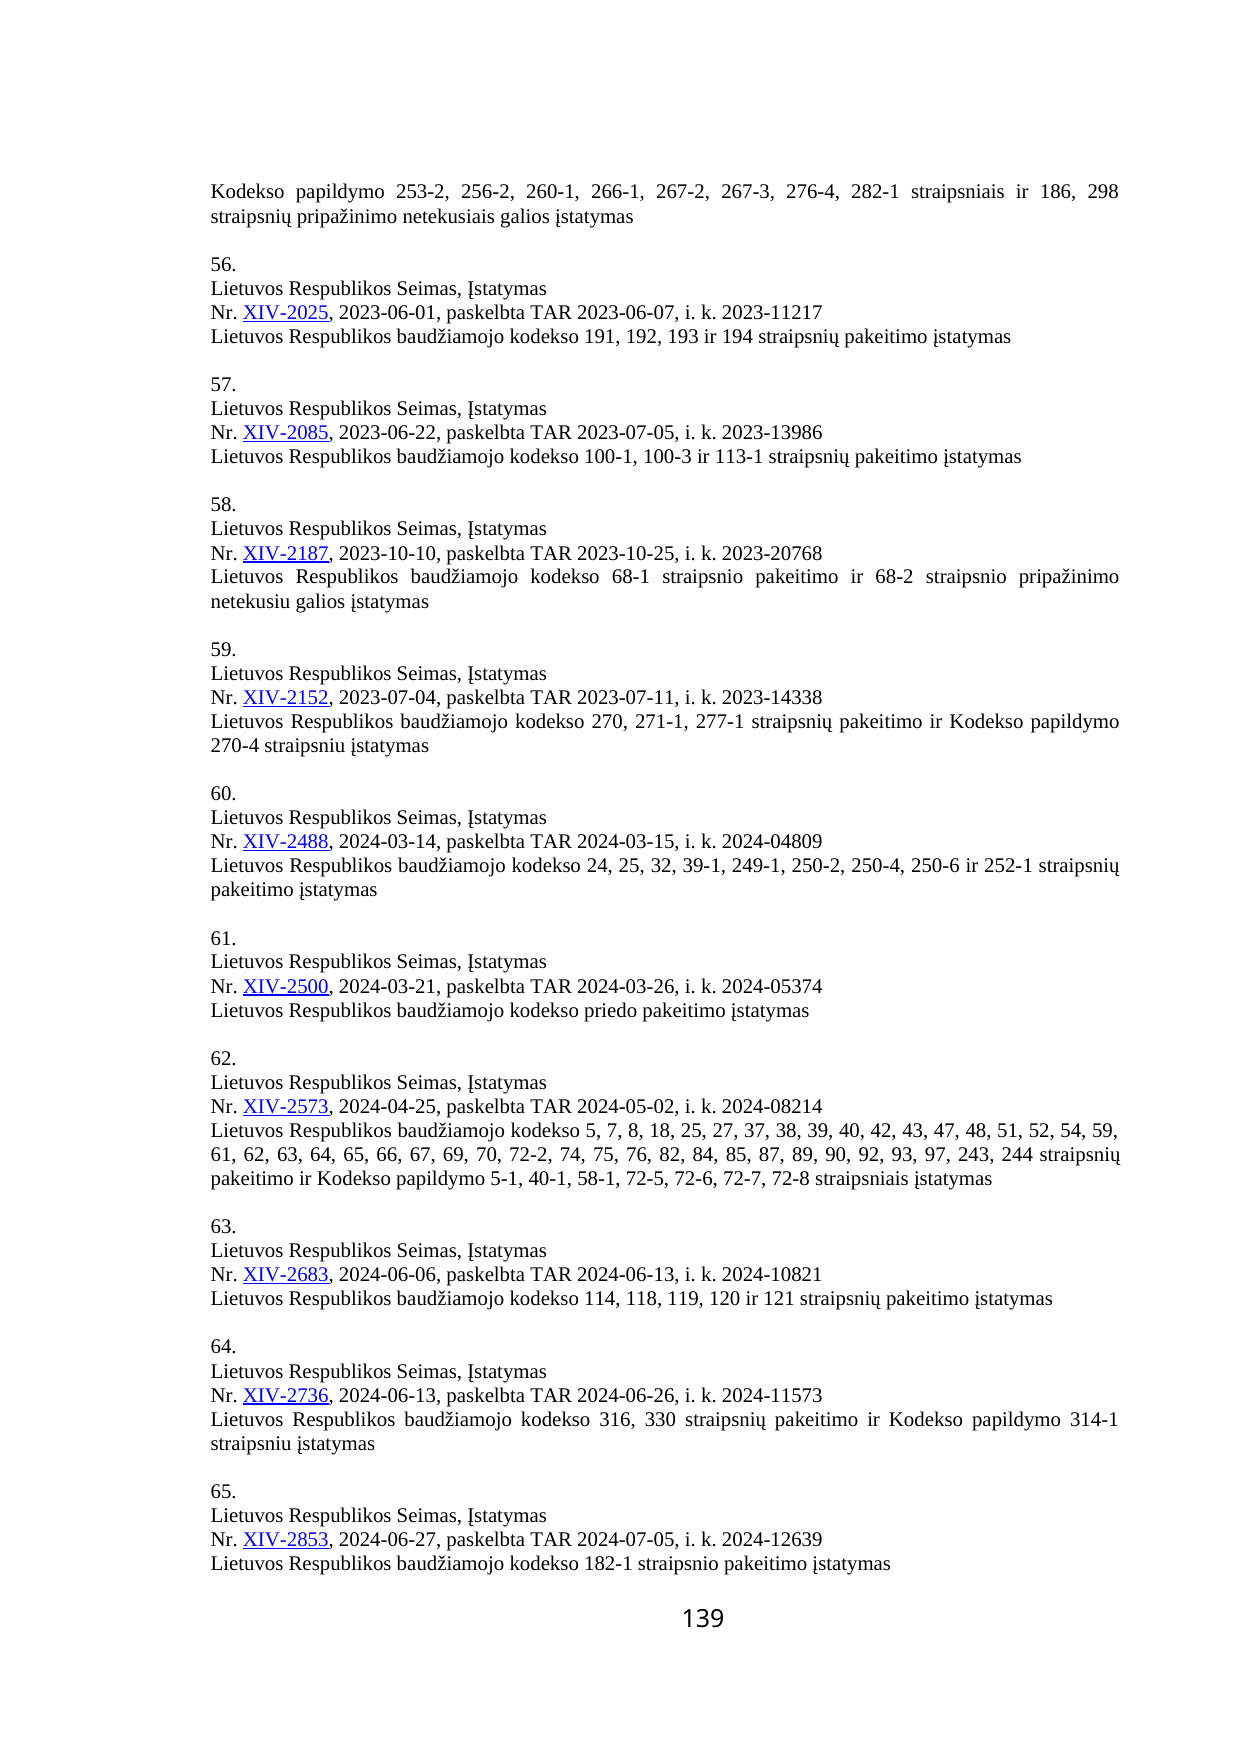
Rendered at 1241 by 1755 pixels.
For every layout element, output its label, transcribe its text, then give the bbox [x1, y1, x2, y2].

text Nr. XIV-2152, 2023-07-04, paskelbta TAR 2023-07-11, i. k. 2023-14338 [210, 685, 1120, 709]
text Lietuvos Respublikos Seimas, Įstatymas [210, 1358, 1120, 1383]
text Lietuvos Respublikos baudžiamojo kodekso 114, 118, 119, 120 ir 121 straipsnių pakeitimo įstatymas [210, 1286, 1120, 1310]
text Nr. XIV-2683, 2024-06-06, paskelbta TAR 2024-06-13, i. k. 2024-10821 [210, 1262, 1120, 1286]
text Lietuvos Respublikos baudžiamojo kodekso priedo pakeitimo įstatymas [210, 998, 1120, 1022]
text 63. [210, 1214, 1120, 1238]
text Lietuvos Respublikos baudžiamojo kodekso 191, 192, 193 ir 194 straipsnių pakeitimo įstatymas [210, 324, 1120, 348]
text Lietuvos Respublikos Seimas, Įstatymas [210, 276, 1120, 300]
text 57. [210, 372, 1120, 396]
text Lietuvos Respublikos baudžiamojo kodekso 316, 330 straipsnių pakeitimo ir Kodekso papildymo 314-1 straipsniu įstatymas [210, 1407, 1120, 1455]
text Lietuvos Respublikos Seimas, Įstatymas [210, 516, 1120, 540]
text 59. [210, 637, 1120, 661]
text 64. [210, 1334, 1120, 1358]
text Nr. XIV-2500, 2024-03-21, paskelbta TAR 2024-03-26, i. k. 2024-05374 [210, 973, 1120, 998]
text 62. [210, 1046, 1120, 1070]
text 61. [210, 925, 1120, 949]
text 56. [210, 252, 1120, 276]
text Lietuvos Respublikos Seimas, Įstatymas [210, 396, 1120, 420]
text Nr. XIV-2488, 2024-03-14, paskelbta TAR 2024-03-15, i. k. 2024-04809 [210, 829, 1120, 853]
text Nr. XIV-2573, 2024-04-25, paskelbta TAR 2024-05-02, i. k. 2024-08214 [210, 1094, 1120, 1118]
text Lietuvos Respublikos Seimas, Įstatymas [210, 1238, 1120, 1262]
text Lietuvos Respublikos Seimas, Įstatymas [210, 1070, 1120, 1094]
text Lietuvos Respublikos baudžiamojo kodekso 24, 25, 32, 39-1, 249-1, 250-2, 250-4, 250-6 ir 252-1 straipsnių pakeitimo įstatymas [210, 853, 1120, 901]
text Lietuvos Respublikos baudžiamojo kodekso 182-1 straipsnio pakeitimo įstatymas [210, 1551, 1120, 1575]
text Lietuvos Respublikos Seimas, Įstatymas [210, 661, 1120, 685]
text Lietuvos Respublikos baudžiamojo kodekso 270, 271-1, 277-1 straipsnių pakeitimo ir Kodekso papildymo 270-4 straipsniu įstatymas [210, 709, 1120, 757]
text Nr. XIV-2085, 2023-06-22, paskelbta TAR 2023-07-05, i. k. 2023-13986 [210, 420, 1120, 444]
text Lietuvos Respublikos baudžiamojo kodekso 100-1, 100-3 ir 113-1 straipsnių pakeitimo įstatymas [210, 444, 1120, 468]
text Nr. XIV-2736, 2024-06-13, paskelbta TAR 2024-06-26, i. k. 2024-11573 [210, 1383, 1120, 1407]
text 58. [210, 492, 1120, 516]
text Lietuvos Respublikos Seimas, Įstatymas [210, 949, 1120, 973]
text Nr. XIV-2853, 2024-06-27, paskelbta TAR 2024-07-05, i. k. 2024-12639 [210, 1527, 1120, 1551]
text 60. [210, 781, 1120, 805]
text 65. [210, 1479, 1120, 1503]
text Lietuvos Respublikos baudžiamojo kodekso 68-1 straipsnio pakeitimo ir 68-2 straipsnio pripažinimo netekusiu galios įstatymas [210, 564, 1120, 613]
text Nr. XIV-2187, 2023-10-10, paskelbta TAR 2023-10-25, i. k. 2023-20768 [210, 540, 1120, 564]
text Nr. XIV-2025, 2023-06-01, paskelbta TAR 2023-06-07, i. k. 2023-11217 [210, 300, 1120, 324]
text Lietuvos Respublikos baudžiamojo kodekso 5, 7, 8, 18, 25, 27, 37, 38, 39, 40, 42, 43, 47, 48, 51, 52, 54, 59, 61, 62, 63, 64, 65, 66, 67, 69, 70, 72-2, 74, 75, 76, 82, 84, 85, 87, 89, 90, 92, 93, 97, 243, 244 straipsnių pakeitimo ir Kodekso papildymo 5-1, 40-1, 58-1, 72-5, 72-6, 72-7, 72-8 straipsniais įstatymas [210, 1118, 1120, 1190]
text Kodekso papildymo 253-2, 256-2, 260-1, 266-1, 267-2, 267-3, 276-4, 282-1 straipsniais ir 186, 298 straipsnių pripažinimo netekusiais galios įstatymas [210, 179, 1120, 228]
text Lietuvos Respublikos Seimas, Įstatymas [210, 1503, 1120, 1527]
text Lietuvos Respublikos Seimas, Įstatymas [210, 805, 1120, 829]
